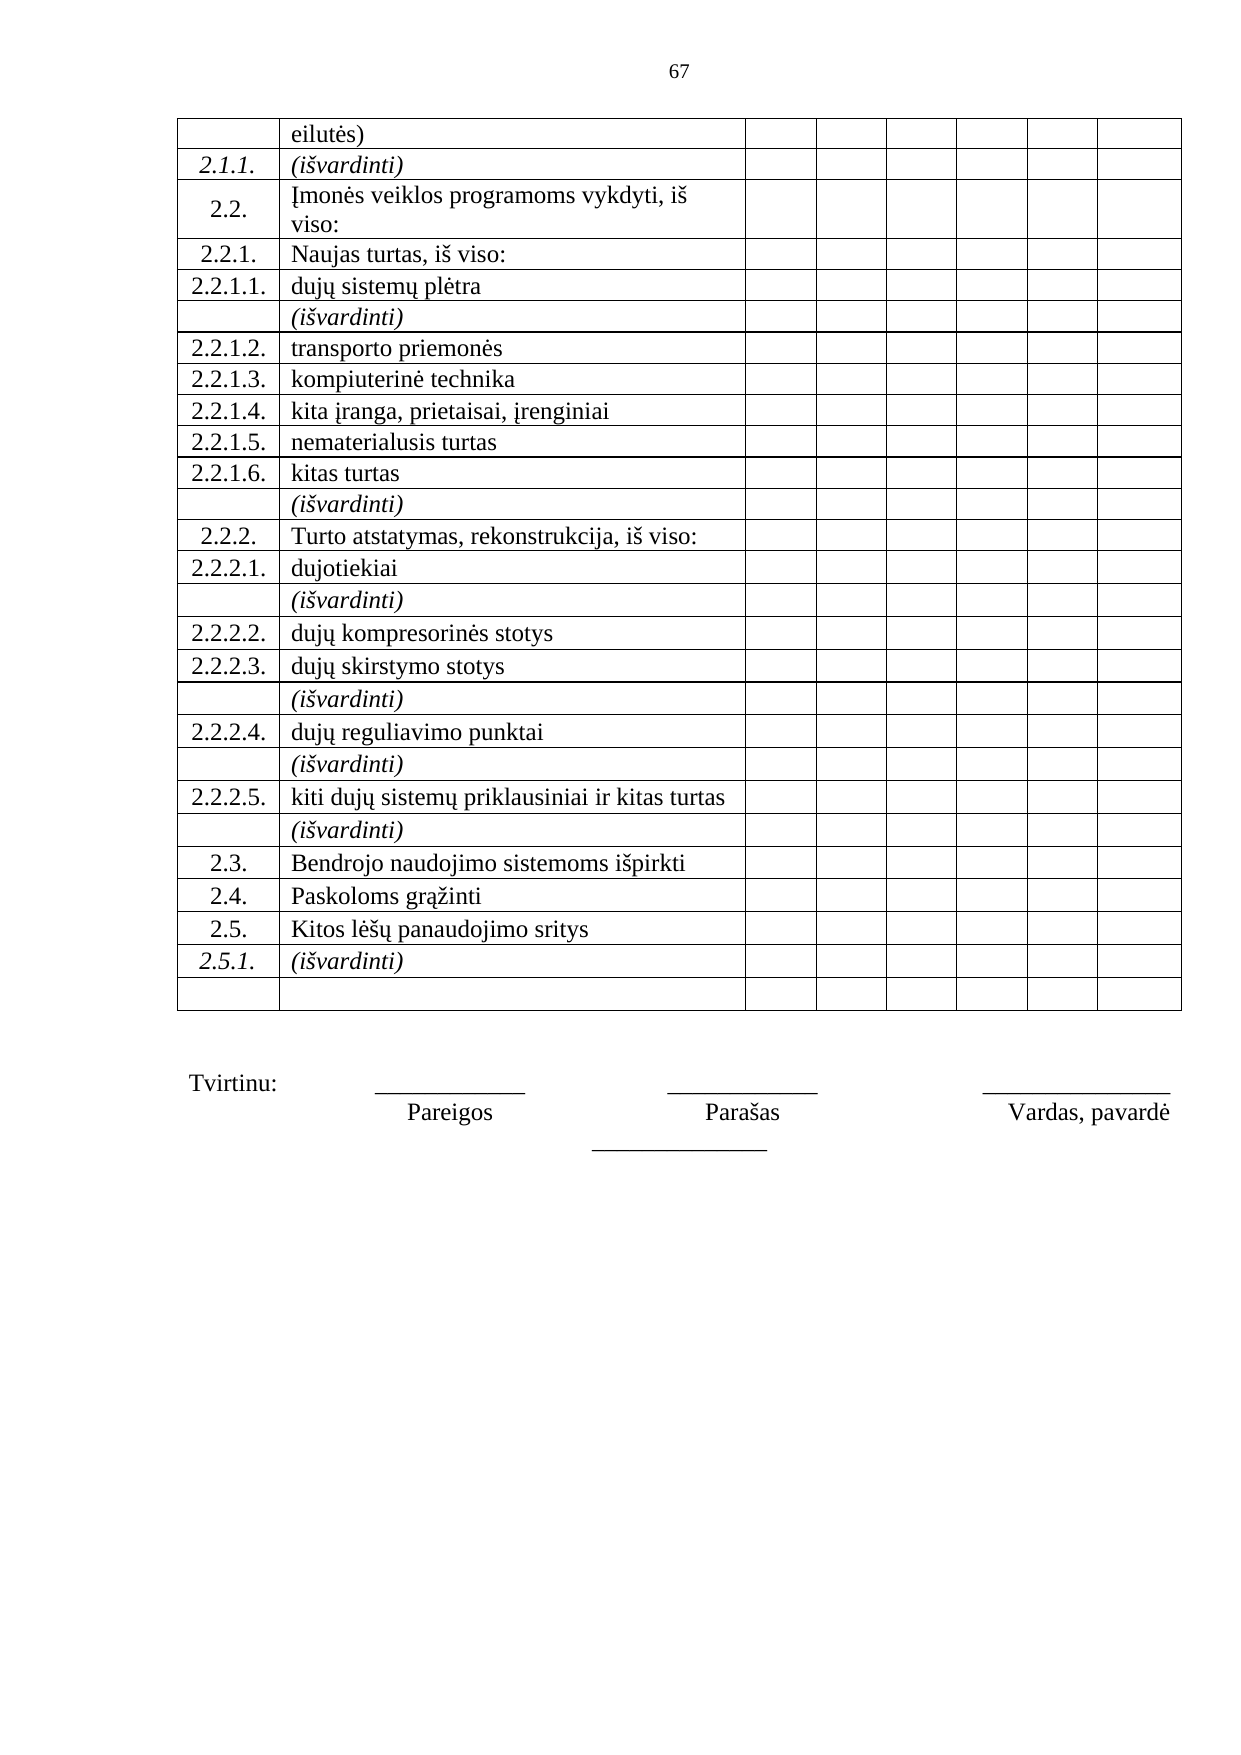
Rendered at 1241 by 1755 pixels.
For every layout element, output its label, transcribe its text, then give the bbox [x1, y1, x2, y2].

table_cell 2.5. [178, 912, 279, 944]
table_cell [178, 584, 279, 616]
table_cell [887, 584, 956, 616]
table_cell [1098, 489, 1181, 519]
table_cell [1028, 426, 1097, 456]
table_cell [887, 180, 956, 238]
table_cell [887, 149, 956, 179]
table_cell [178, 683, 279, 714]
table_cell [817, 912, 886, 944]
table_cell [746, 301, 816, 331]
table_cell [746, 180, 816, 238]
table_cell (išvardinti) [280, 748, 745, 780]
table_cell [817, 180, 886, 238]
table_header Tvirtinu: [177, 1068, 304, 1126]
table_header ____________ Parašas [596, 1068, 888, 1126]
table_cell [178, 301, 279, 331]
table_cell [746, 617, 816, 649]
table_cell [1028, 489, 1097, 519]
table_cell [746, 239, 816, 269]
table_cell [746, 520, 816, 550]
table_cell [1098, 683, 1181, 714]
table_cell [957, 715, 1027, 747]
table_cell [887, 489, 956, 519]
text ______________ [177, 1126, 1181, 1154]
table_cell [178, 119, 279, 148]
table_header _______________ Vardas, pavardė [889, 1068, 1181, 1126]
table_cell [887, 239, 956, 269]
table_cell [887, 617, 956, 649]
table_cell [817, 520, 886, 550]
table_cell [957, 520, 1027, 550]
table_cell [887, 715, 956, 747]
table_cell Naujas turtas, iš viso: [280, 239, 745, 269]
table_cell 2.2.1.2. [178, 333, 279, 363]
table_cell [887, 978, 956, 1009]
table_cell [1098, 333, 1181, 363]
table_cell [817, 395, 886, 425]
table_cell [817, 270, 886, 300]
table_cell [817, 617, 886, 649]
table_cell [957, 978, 1027, 1009]
table_cell [817, 426, 886, 456]
table_cell [746, 715, 816, 747]
table_cell 2.2.1.3. [178, 364, 279, 394]
table_cell [746, 781, 816, 813]
table_cell [817, 333, 886, 363]
table_cell kitas turtas [280, 458, 745, 488]
table_cell [1098, 119, 1181, 148]
table_cell [817, 119, 886, 148]
table_cell 2.2.2.1. [178, 551, 279, 583]
table_cell [957, 945, 1027, 977]
table_cell (išvardinti) [280, 683, 745, 714]
table_cell [746, 395, 816, 425]
table_cell [1028, 814, 1097, 846]
table_cell dujotiekiai [280, 551, 745, 583]
table_cell [817, 814, 886, 846]
table_cell [1098, 270, 1181, 300]
table_cell [1098, 301, 1181, 331]
table_cell [1028, 333, 1097, 363]
table_cell [1098, 978, 1181, 1009]
table_cell [957, 551, 1027, 583]
table_cell [817, 945, 886, 977]
table_cell [746, 426, 816, 456]
table_cell [1098, 239, 1181, 269]
table_cell [1098, 814, 1181, 846]
table_cell [817, 847, 886, 878]
table_cell [1028, 945, 1097, 977]
table_cell [887, 333, 956, 363]
table_cell [887, 119, 956, 148]
table_cell [746, 650, 816, 681]
table_cell [887, 551, 956, 583]
table_cell [1098, 584, 1181, 616]
table_cell 2.4. [178, 879, 279, 911]
table_cell [1098, 879, 1181, 911]
table_cell [746, 149, 816, 179]
table_cell [178, 748, 279, 780]
table_cell [1098, 650, 1181, 681]
table_cell [1098, 945, 1181, 977]
table_cell dujų kompresorinės stotys [280, 617, 745, 649]
table_cell [957, 119, 1027, 148]
table_cell 2.3. [178, 847, 279, 878]
table_cell [178, 978, 279, 1009]
table_cell [957, 149, 1027, 179]
table_cell [1028, 847, 1097, 878]
table_cell 2.2.1.5. [178, 426, 279, 456]
table_cell [1098, 617, 1181, 649]
table_cell [1098, 458, 1181, 488]
table_cell kompiuterinė technika [280, 364, 745, 394]
table_cell [957, 239, 1027, 269]
table_cell [746, 945, 816, 977]
table_cell [817, 683, 886, 714]
table_cell [1098, 149, 1181, 179]
table_cell (išvardinti) [280, 149, 745, 179]
table_cell [746, 879, 816, 911]
table_cell dujų reguliavimo punktai [280, 715, 745, 747]
table_cell [746, 814, 816, 846]
table_cell [887, 650, 956, 681]
table_cell [957, 301, 1027, 331]
table_cell [746, 333, 816, 363]
table_cell 2.2.2.2. [178, 617, 279, 649]
table_cell [1028, 119, 1097, 148]
table_cell [817, 364, 886, 394]
table_cell [746, 978, 816, 1009]
table_cell [746, 270, 816, 300]
table_cell [1098, 748, 1181, 780]
table_cell [957, 180, 1027, 238]
table_cell [817, 781, 886, 813]
table_cell [817, 879, 886, 911]
table_cell 2.2.2. [178, 520, 279, 550]
table_cell [887, 426, 956, 456]
table_cell (išvardinti) [280, 945, 745, 977]
table_cell [1028, 748, 1097, 780]
table_cell [746, 748, 816, 780]
table_cell [957, 270, 1027, 300]
table_cell 2.2.2.4. [178, 715, 279, 747]
table_cell [1028, 617, 1097, 649]
table_cell [887, 458, 956, 488]
table_cell (išvardinti) [280, 489, 745, 519]
table_cell [957, 458, 1027, 488]
table_header ____________ Pareigos [304, 1068, 596, 1126]
table_cell [280, 978, 745, 1009]
table_cell nematerialusis turtas [280, 426, 745, 456]
table_cell [887, 520, 956, 550]
table_cell [957, 650, 1027, 681]
table_cell [957, 879, 1027, 911]
table_cell 2.1.1. [178, 149, 279, 179]
table_cell Paskoloms grąžinti [280, 879, 745, 911]
table_cell [887, 847, 956, 878]
table_cell [1098, 180, 1181, 238]
table_cell [1028, 650, 1097, 681]
table_cell 2.2.1. [178, 239, 279, 269]
table_cell 2.2.2.5. [178, 781, 279, 813]
table_cell [887, 945, 956, 977]
table_cell [178, 489, 279, 519]
table_cell [1028, 180, 1097, 238]
table_cell [957, 617, 1027, 649]
table_cell [1028, 239, 1097, 269]
table_cell [887, 364, 956, 394]
table_cell [746, 912, 816, 944]
table_cell [1098, 551, 1181, 583]
table_cell [1028, 781, 1097, 813]
table_cell [1098, 781, 1181, 813]
table_cell [1028, 149, 1097, 179]
table_cell [1028, 912, 1097, 944]
table_cell [887, 912, 956, 944]
table_cell [817, 458, 886, 488]
table_cell [957, 814, 1027, 846]
table_cell [887, 270, 956, 300]
table_cell [887, 683, 956, 714]
table_cell dujų skirstymo stotys [280, 650, 745, 681]
table_cell [887, 814, 956, 846]
table_cell (išvardinti) [280, 814, 745, 846]
table_cell Kitos lėšų panaudojimo sritys [280, 912, 745, 944]
table_cell [957, 683, 1027, 714]
table_cell [1098, 520, 1181, 550]
table_cell [817, 650, 886, 681]
table_cell [746, 364, 816, 394]
table_cell [746, 458, 816, 488]
table_cell (išvardinti) [280, 584, 745, 616]
table_cell [746, 551, 816, 583]
table_cell [746, 847, 816, 878]
table_cell [817, 149, 886, 179]
table_cell [957, 489, 1027, 519]
table_cell [817, 239, 886, 269]
table_cell [817, 584, 886, 616]
table_cell [817, 551, 886, 583]
table_cell [957, 847, 1027, 878]
table_cell [817, 978, 886, 1009]
table_cell transporto priemonės [280, 333, 745, 363]
table_cell kita įranga, prietaisai, įrenginiai [280, 395, 745, 425]
table_cell [1028, 301, 1097, 331]
table_cell 2.5.1. [178, 945, 279, 977]
table_cell [178, 814, 279, 846]
table_cell 2.2. [178, 180, 279, 238]
table_cell [1098, 847, 1181, 878]
table_cell Turto atstatymas, rekonstrukcija, iš viso: [280, 520, 745, 550]
table_cell [1098, 364, 1181, 394]
table_cell [746, 119, 816, 148]
table_cell 2.2.1.6. [178, 458, 279, 488]
table_cell [1028, 683, 1097, 714]
table_cell [1098, 912, 1181, 944]
table_cell [817, 489, 886, 519]
table_cell eilutės) [280, 119, 745, 148]
table_cell [1028, 551, 1097, 583]
table_cell [1098, 715, 1181, 747]
table_cell [957, 781, 1027, 813]
table_cell [887, 301, 956, 331]
table_cell [887, 748, 956, 780]
table_cell [1028, 364, 1097, 394]
table_cell [1098, 395, 1181, 425]
table_cell [957, 333, 1027, 363]
table_cell [746, 683, 816, 714]
table_cell kiti dujų sistemų priklausiniai ir kitas turtas [280, 781, 745, 813]
table_cell [957, 426, 1027, 456]
table_cell 2.2.1.1. [178, 270, 279, 300]
table_cell [957, 748, 1027, 780]
table_cell [746, 489, 816, 519]
table_cell [1028, 458, 1097, 488]
table_cell dujų sistemų plėtra [280, 270, 745, 300]
table_cell (išvardinti) [280, 301, 745, 331]
table_cell [957, 364, 1027, 394]
table_cell [817, 715, 886, 747]
table_cell [746, 584, 816, 616]
table_cell [1028, 879, 1097, 911]
table_cell [1028, 395, 1097, 425]
table_cell [817, 748, 886, 780]
table_cell [957, 395, 1027, 425]
table_cell [957, 584, 1027, 616]
table_cell 2.2.1.4. [178, 395, 279, 425]
table_cell Įmonės veiklos programoms vykdyti, iš viso: [280, 180, 745, 238]
table_cell [1028, 715, 1097, 747]
table_cell 2.2.2.3. [178, 650, 279, 681]
table_cell [1098, 426, 1181, 456]
table_cell [817, 301, 886, 331]
table_cell [1028, 270, 1097, 300]
table_cell [957, 912, 1027, 944]
table_cell [1028, 584, 1097, 616]
table_cell [887, 395, 956, 425]
table_cell [887, 781, 956, 813]
table_cell Bendrojo naudojimo sistemoms išpirkti [280, 847, 745, 878]
table_cell [1028, 520, 1097, 550]
table_cell [887, 879, 956, 911]
table_cell [1028, 978, 1097, 1009]
